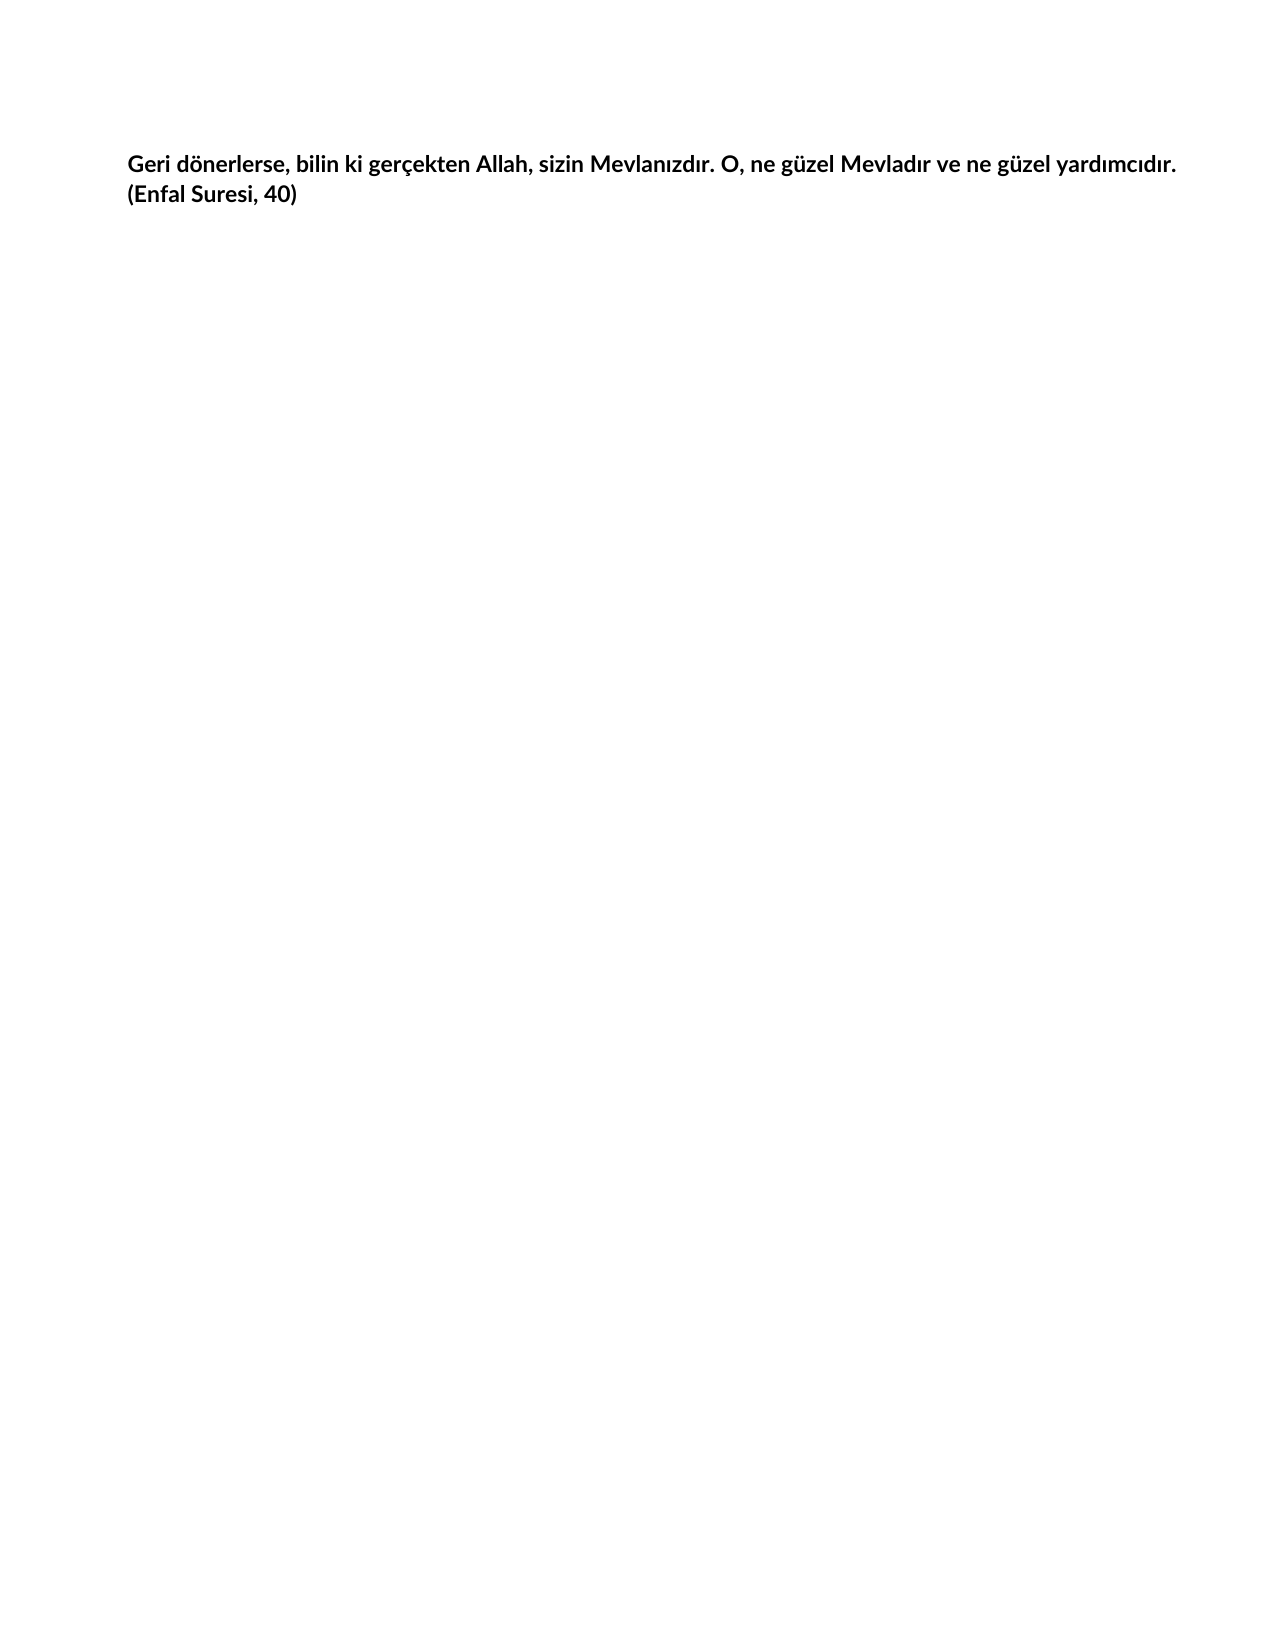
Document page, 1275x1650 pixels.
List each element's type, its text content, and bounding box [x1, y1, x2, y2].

text Geri dönerlerse, bilin ki gerçekten Allah, sizin Mevlanızdır. O, ne güzel Mevladır ve ne güzel yardımcıdır. (Enfal Suresi, 40) [127, 150, 1177, 208]
